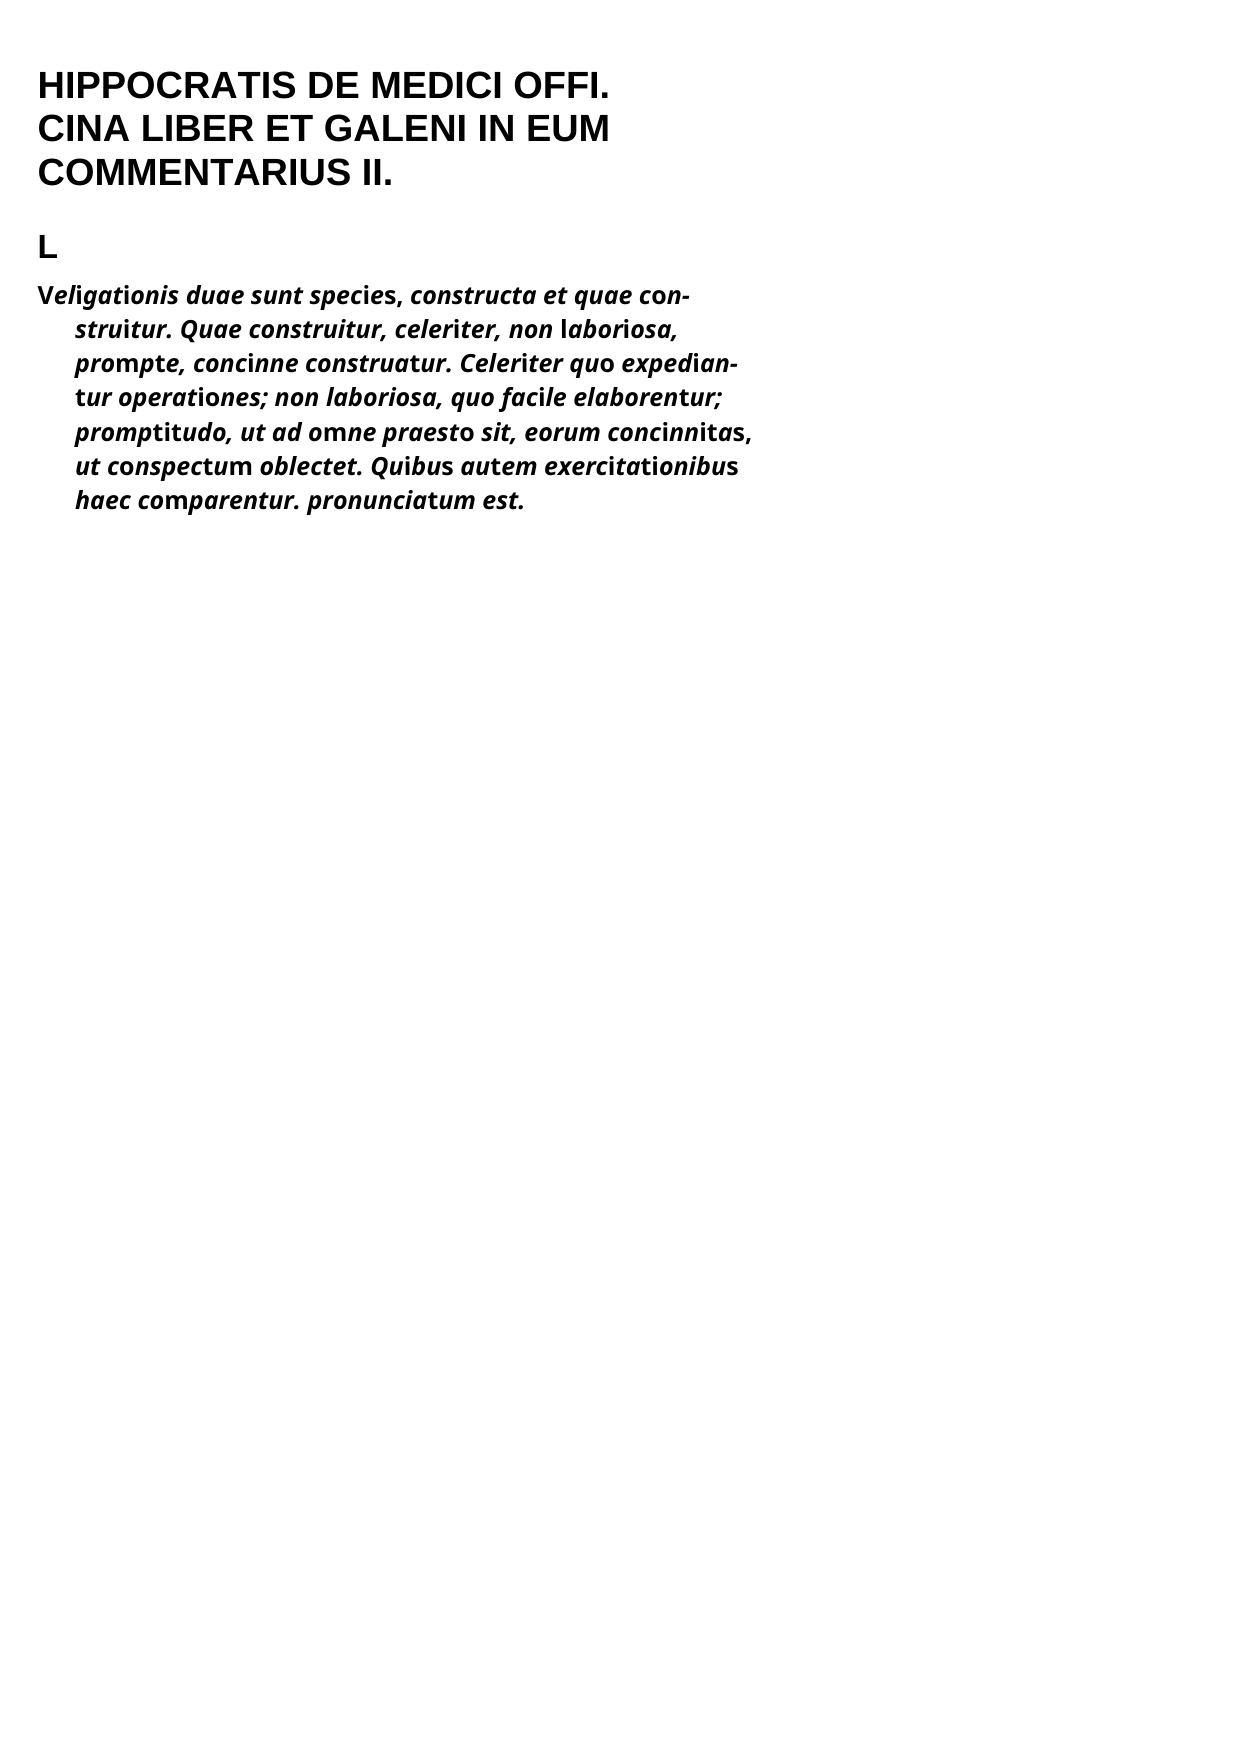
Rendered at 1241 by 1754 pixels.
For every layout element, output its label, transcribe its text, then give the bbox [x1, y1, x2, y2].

subtitle HIPPOCRATIS DE MEDICI OFFI. CINA LIBER ET GALENI IN EUM COMMENTARIUS II. [37, 62, 1203, 193]
text Veligationis duae sunt species, constructa et quae con- struitur. Quae construitur, celeriter, non laboriosa, prompte, concinne construatur. Celeriter quo expedian- tur operationes; non laboriosa, quo facile elaborentur; promptitudo, ut ad omne praesto sit, eorum concinnitas, ut conspectum oblectet. Quibus autem exercitationibus haec comparentur. pronunciatum est. [37, 278, 1203, 516]
subtitle L [37, 227, 1203, 265]
